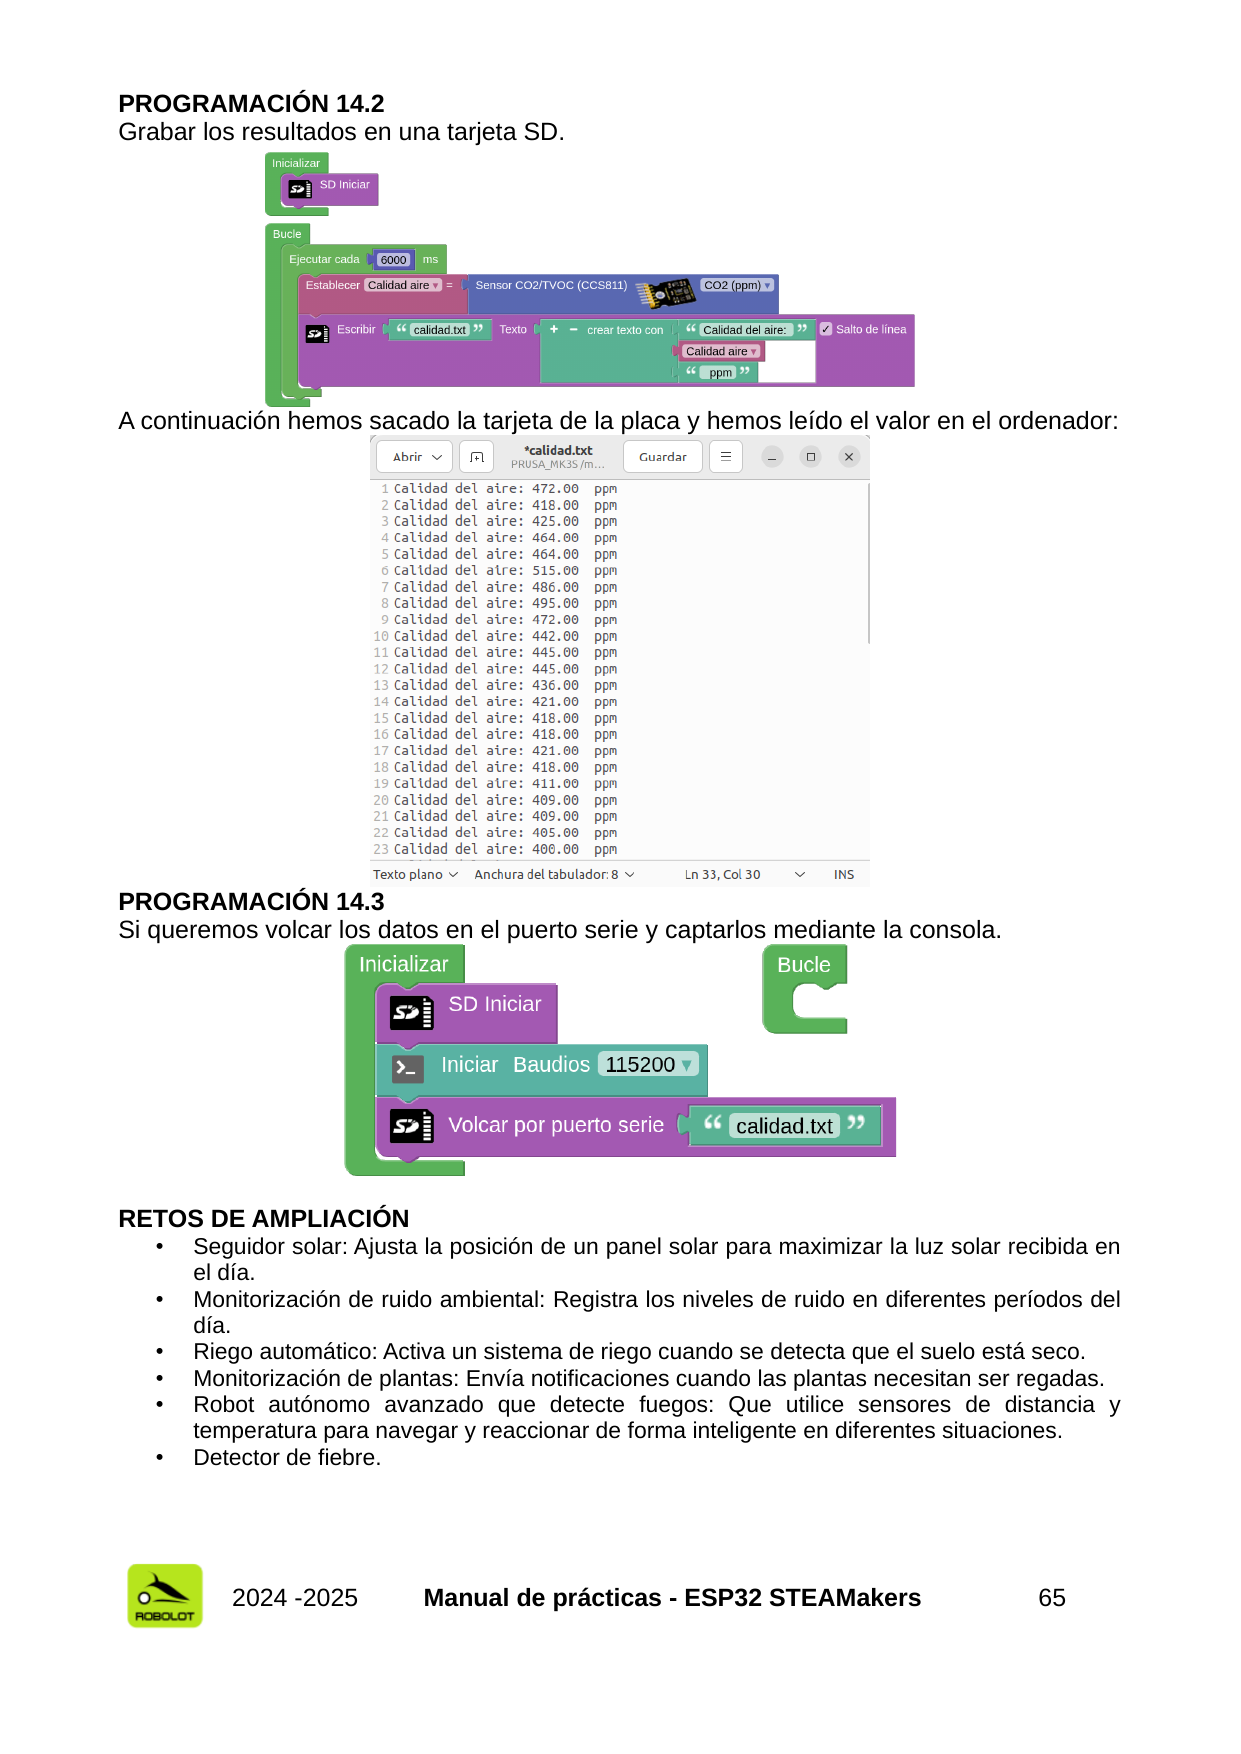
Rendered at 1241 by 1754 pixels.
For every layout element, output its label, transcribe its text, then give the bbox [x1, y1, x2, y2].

picture [265, 152, 915, 407]
list Riego automático: Activa un sistema de riego cuando se detecta que el suelo está seco. [156, 1338, 1122, 1364]
picture [126, 1563, 205, 1631]
list Detector de fiebre. [156, 1444, 1122, 1470]
picture [370, 435, 870, 887]
text PROGRAMACIÓN 14.3 [118, 887, 1122, 915]
picture [344, 944, 897, 1176]
text A continuación hemos sacado la tarjeta de la placa y hemos leído el valor en el ordenador: [118, 407, 1122, 435]
list Monitorización de plantas: Envía notificaciones cuando las plantas necesitan ser regadas. [156, 1364, 1122, 1391]
list Monitorización de ruido ambiental: Registra los niveles de ruido en diferentes períodos del día. [156, 1286, 1122, 1338]
text Si queremos volcar los datos en el puerto serie y captarlos mediante la consola. [118, 915, 1122, 944]
text PROGRAMACIÓN 14.2 [118, 88, 1122, 117]
text Grabar los resultados en una tarjeta SD. [118, 117, 1122, 146]
list Robot autónomo avanzado que detecte fuegos: Que utilice sensores de distancia y temperatura para navegar y reaccionar de forma inteligente en diferentes situaciones. [156, 1391, 1122, 1444]
text RETOS DE AMPLIACIÓN [118, 1204, 1122, 1233]
list Seguidor solar: Ajusta la posición de un panel solar para maximizar la luz solar recibida en el día. [156, 1233, 1122, 1286]
